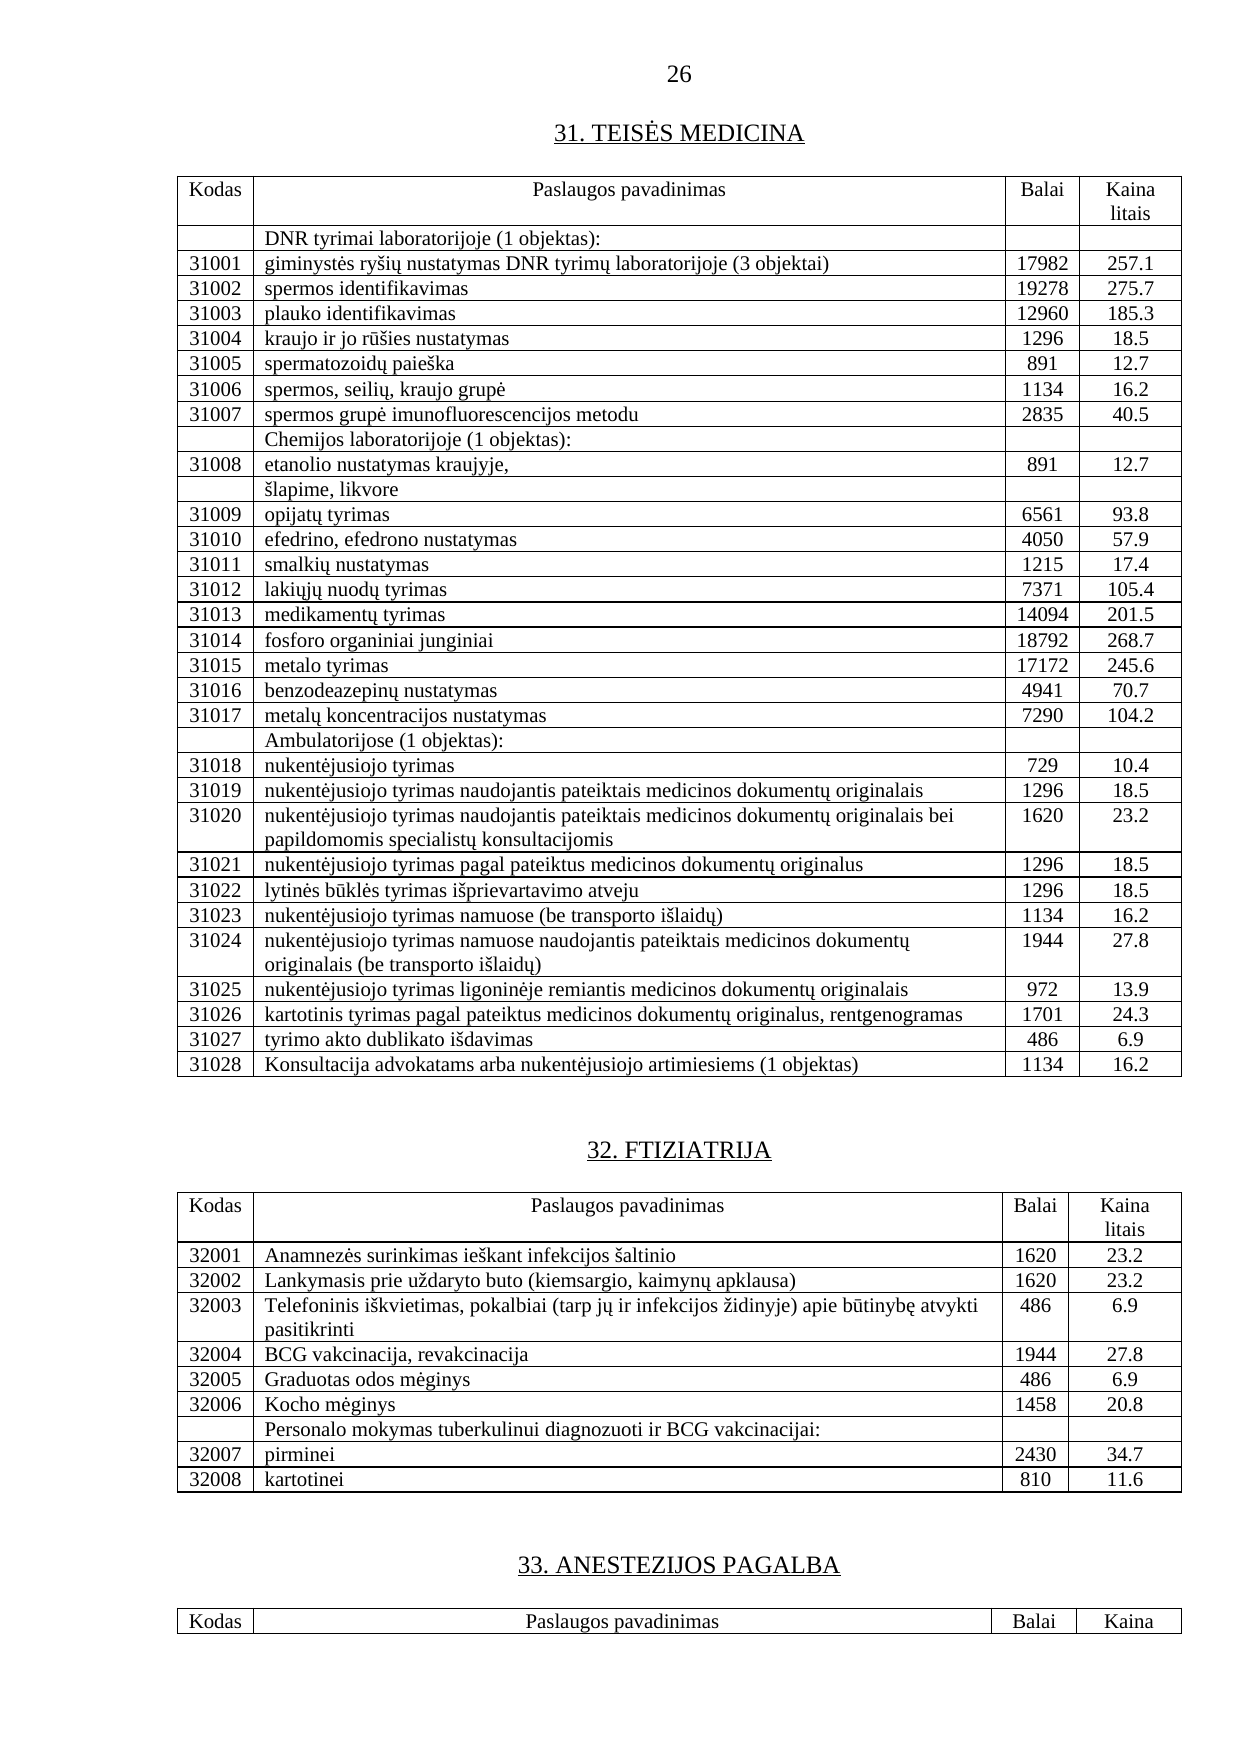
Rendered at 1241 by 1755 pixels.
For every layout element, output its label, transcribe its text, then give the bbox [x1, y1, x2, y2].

table_cell 486 [1003, 1293, 1068, 1341]
table_cell tyrimo akto dublikato išdavimas [254, 1027, 1005, 1051]
table_cell 1134 [1006, 903, 1079, 927]
table_cell Personalo mokymas tuberkulinui diagnozuoti ir BCG vakcinacijai: [254, 1417, 1002, 1441]
table_cell 1296 [1006, 878, 1079, 902]
table_cell 31022 [178, 878, 253, 902]
table_cell giminystės ryšių nustatymas DNR tyrimų laboratorijoje (3 objektai) [254, 251, 1005, 275]
table_header Paslaugos pavadinimas [254, 177, 1005, 225]
table_cell [178, 226, 253, 250]
table_cell 16.2 [1080, 903, 1181, 927]
table_cell 268.7 [1080, 628, 1181, 652]
table_cell 27.8 [1069, 1342, 1181, 1366]
table_cell opijatų tyrimas [254, 502, 1005, 526]
table_cell Konsultacija advokatams arba nukentėjusiojo artimiesiems (1 objektas) [254, 1052, 1005, 1076]
table_cell [1006, 226, 1079, 250]
table_cell 31004 [178, 326, 253, 350]
table_cell 12.7 [1080, 351, 1181, 375]
table_cell 1620 [1003, 1268, 1068, 1292]
table_cell 2430 [1003, 1442, 1068, 1466]
table_cell 57.9 [1080, 527, 1181, 551]
table_cell 14094 [1006, 603, 1079, 626]
table_cell 23.2 [1069, 1268, 1181, 1292]
table_header Kaina litais [1069, 1193, 1181, 1241]
table_cell lakiųjų nuodų tyrimas [254, 577, 1005, 601]
table_cell fosforo organiniai junginiai [254, 628, 1005, 652]
table_cell 1134 [1006, 1052, 1079, 1076]
table_cell 32002 [178, 1268, 253, 1292]
table_cell 31024 [178, 928, 253, 976]
table_cell smalkių nustatymas [254, 552, 1005, 576]
table_cell [1080, 728, 1181, 752]
table_cell 18792 [1006, 628, 1079, 652]
table_cell 1296 [1006, 778, 1079, 802]
table_cell 10.4 [1080, 753, 1181, 777]
table_cell spermos grupė imunofluorescencijos metodu [254, 402, 1005, 426]
table_cell Telefoninis iškvietimas, pokalbiai (tarp jų ir infekcijos židinyje) apie būtinybę atvykti pasitikrinti [254, 1293, 1002, 1341]
table_cell 31021 [178, 853, 253, 876]
table_cell Graduotas odos mėginys [254, 1367, 1002, 1391]
table_cell 6.9 [1080, 1027, 1181, 1051]
table_header Balai [1006, 177, 1079, 225]
table_cell 31006 [178, 376, 253, 401]
table_cell 104.2 [1080, 703, 1181, 727]
table_cell 31019 [178, 778, 253, 802]
table_cell 31016 [178, 678, 253, 702]
table_cell 4941 [1006, 678, 1079, 702]
table_cell DNR tyrimai laboratorijoje (1 objektas): [254, 226, 1005, 250]
table_cell 1296 [1006, 326, 1079, 350]
table_cell 27.8 [1080, 928, 1181, 976]
table_cell 31011 [178, 552, 253, 576]
table_cell [1080, 427, 1181, 451]
table_cell 16.2 [1080, 376, 1181, 401]
table_cell 31008 [178, 452, 253, 476]
table_cell 19278 [1006, 276, 1079, 300]
table_cell [1006, 477, 1079, 501]
table_header Kaina [1077, 1609, 1181, 1633]
table_cell 1134 [1006, 376, 1079, 401]
table_cell 7290 [1006, 703, 1079, 727]
table_cell spermatozoidų paieška [254, 351, 1005, 375]
table_cell 31010 [178, 527, 253, 551]
table_cell 31015 [178, 653, 253, 677]
table_cell 31012 [178, 577, 253, 601]
table_cell 31028 [178, 1052, 253, 1076]
table_cell 13.9 [1080, 977, 1181, 1001]
table_cell 18.5 [1080, 778, 1181, 802]
table_cell 12960 [1006, 301, 1079, 325]
table_cell 31027 [178, 1027, 253, 1051]
table_cell 93.8 [1080, 502, 1181, 526]
table_cell lytinės būklės tyrimas išprievartavimo atveju [254, 878, 1005, 902]
table_cell 1296 [1006, 853, 1079, 876]
table_cell 891 [1006, 351, 1079, 375]
table_cell etanolio nustatymas kraujyje, [254, 452, 1005, 476]
table_cell 23.2 [1080, 803, 1181, 851]
table_cell 729 [1006, 753, 1079, 777]
table_header Kodas [178, 1193, 253, 1241]
table_cell 17172 [1006, 653, 1079, 677]
table_cell 12.7 [1080, 452, 1181, 476]
table_cell Kocho mėginys [254, 1392, 1002, 1416]
table_cell 245.6 [1080, 653, 1181, 677]
table_header Kodas [178, 1609, 253, 1633]
table_cell nukentėjusiojo tyrimas [254, 753, 1005, 777]
table_cell BCG vakcinacija, revakcinacija [254, 1342, 1002, 1366]
table_cell 891 [1006, 452, 1079, 476]
table_cell 40.5 [1080, 402, 1181, 426]
table_cell 32006 [178, 1392, 253, 1416]
table_cell 486 [1003, 1367, 1068, 1391]
table_cell 17.4 [1080, 552, 1181, 576]
table_cell 185.3 [1080, 301, 1181, 325]
table_cell 23.2 [1069, 1243, 1181, 1267]
table_cell 6.9 [1069, 1367, 1181, 1391]
table_cell [1003, 1417, 1068, 1441]
table_header Balai [1003, 1193, 1068, 1241]
table_cell 31013 [178, 603, 253, 626]
table_cell 1458 [1003, 1392, 1068, 1416]
table_cell 17982 [1006, 251, 1079, 275]
table_cell nukentėjusiojo tyrimas pagal pateiktus medicinos dokumentų originalus [254, 853, 1005, 876]
table_cell [1080, 477, 1181, 501]
table_cell 31018 [178, 753, 253, 777]
table_cell šlapime, likvore [254, 477, 1005, 501]
table_cell 31017 [178, 703, 253, 727]
table_cell 11.6 [1069, 1468, 1181, 1491]
table_cell 18.5 [1080, 878, 1181, 902]
table_cell Lankymasis prie uždaryto buto (kiemsargio, kaimynų apklausa) [254, 1268, 1002, 1292]
table_cell 1620 [1003, 1243, 1068, 1267]
table_cell 810 [1003, 1468, 1068, 1491]
table_cell 31014 [178, 628, 253, 652]
table_cell 34.7 [1069, 1442, 1181, 1466]
table_cell kartotinis tyrimas pagal pateiktus medicinos dokumentų originalus, rentgenogramas [254, 1002, 1005, 1026]
table_cell 31002 [178, 276, 253, 300]
table_cell spermos, seilių, kraujo grupė [254, 376, 1005, 401]
table_cell 972 [1006, 977, 1079, 1001]
table_cell 31003 [178, 301, 253, 325]
table_cell 20.8 [1069, 1392, 1181, 1416]
table_cell 16.2 [1080, 1052, 1181, 1076]
table_cell 6.9 [1069, 1293, 1181, 1341]
table_cell 18.5 [1080, 853, 1181, 876]
table_cell 31005 [178, 351, 253, 375]
table_cell plauko identifikavimas [254, 301, 1005, 325]
table_cell 31026 [178, 1002, 253, 1026]
table_header Kodas [178, 177, 253, 225]
table_cell 32005 [178, 1367, 253, 1391]
table_cell [1080, 226, 1181, 250]
table_cell Ambulatorijose (1 objektas): [254, 728, 1005, 752]
table_cell 31020 [178, 803, 253, 851]
table_cell metalo tyrimas [254, 653, 1005, 677]
table_cell 7371 [1006, 577, 1079, 601]
table_header Balai [992, 1609, 1076, 1633]
table_cell 32003 [178, 1293, 253, 1341]
table_cell kartotinei [254, 1468, 1002, 1491]
table_cell 1620 [1006, 803, 1079, 851]
table_cell 32001 [178, 1243, 253, 1267]
table_cell nukentėjusiojo tyrimas namuose naudojantis pateiktais medicinos dokumentų originalais (be transporto išlaidų) [254, 928, 1005, 976]
table_cell 24.3 [1080, 1002, 1181, 1026]
text 33. ANESTEZIJOS PAGALBA [177, 1550, 1181, 1579]
table_cell 70.7 [1080, 678, 1181, 702]
table_cell [1006, 728, 1079, 752]
table_cell nukentėjusiojo tyrimas naudojantis pateiktais medicinos dokumentų originalais bei papildomomis specialistų konsultacijomis [254, 803, 1005, 851]
table_cell Chemijos laboratorijoje (1 objektas): [254, 427, 1005, 451]
text 32. FTIZIATRIJA [177, 1135, 1181, 1163]
table_header Kaina litais [1080, 177, 1181, 225]
table_cell 31001 [178, 251, 253, 275]
table_cell [178, 1417, 253, 1441]
table_header Paslaugos pavadinimas [254, 1609, 991, 1633]
table_cell 31007 [178, 402, 253, 426]
table_cell 1701 [1006, 1002, 1079, 1026]
table_header Paslaugos pavadinimas [254, 1193, 1002, 1241]
table_cell 2835 [1006, 402, 1079, 426]
text 31. TEISĖS MEDICINA [177, 118, 1181, 147]
table_cell nukentėjusiojo tyrimas namuose (be transporto išlaidų) [254, 903, 1005, 927]
table_cell [1006, 427, 1079, 451]
table_cell nukentėjusiojo tyrimas ligoninėje remiantis medicinos dokumentų originalais [254, 977, 1005, 1001]
table_cell metalų koncentracijos nustatymas [254, 703, 1005, 727]
table_cell pirminei [254, 1442, 1002, 1466]
table_cell 1215 [1006, 552, 1079, 576]
table_cell 105.4 [1080, 577, 1181, 601]
table_cell [178, 477, 253, 501]
table_cell 201.5 [1080, 603, 1181, 626]
table_cell 32008 [178, 1468, 253, 1491]
table_cell 1944 [1003, 1342, 1068, 1366]
table_cell 18.5 [1080, 326, 1181, 350]
table_cell 32007 [178, 1442, 253, 1466]
table_cell 257.1 [1080, 251, 1181, 275]
table_cell Anamnezės surinkimas ieškant infekcijos šaltinio [254, 1243, 1002, 1267]
table_cell 6561 [1006, 502, 1079, 526]
table_cell 32004 [178, 1342, 253, 1366]
table_cell 31025 [178, 977, 253, 1001]
table_cell 275.7 [1080, 276, 1181, 300]
table_cell spermos identifikavimas [254, 276, 1005, 300]
table_cell efedrino, efedrono nustatymas [254, 527, 1005, 551]
table_cell medikamentų tyrimas [254, 603, 1005, 626]
table_cell [178, 427, 253, 451]
table_cell kraujo ir jo rūšies nustatymas [254, 326, 1005, 350]
table_cell 31023 [178, 903, 253, 927]
table_cell 31009 [178, 502, 253, 526]
table_cell [178, 728, 253, 752]
table_cell benzodeazepinų nustatymas [254, 678, 1005, 702]
table_cell [1069, 1417, 1181, 1441]
table_cell 486 [1006, 1027, 1079, 1051]
table_cell nukentėjusiojo tyrimas naudojantis pateiktais medicinos dokumentų originalais [254, 778, 1005, 802]
table_cell 1944 [1006, 928, 1079, 976]
table_cell 4050 [1006, 527, 1079, 551]
